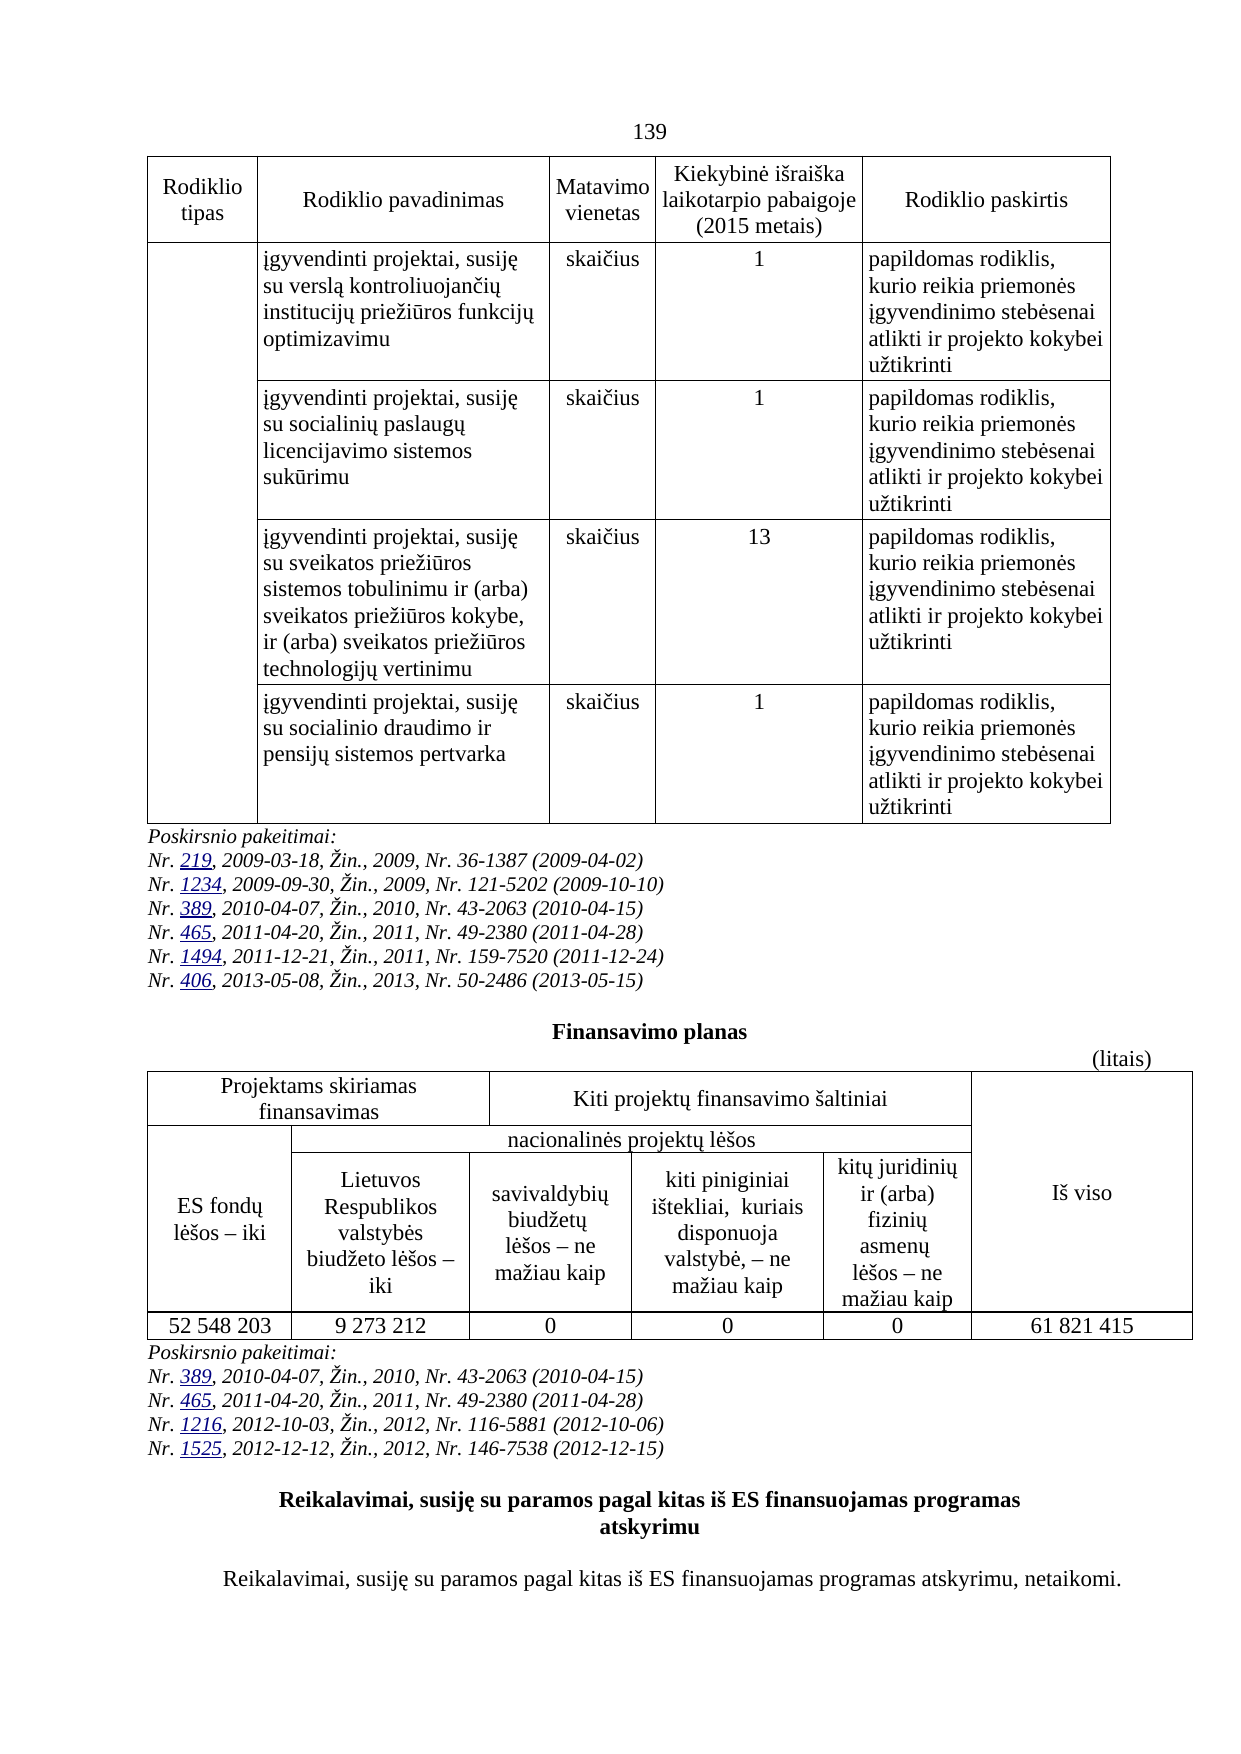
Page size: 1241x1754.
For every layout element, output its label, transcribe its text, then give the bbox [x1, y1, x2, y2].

text Nr. 465, 2011-04-20, Žin., 2011, Nr. 49-2380 (2011-04-28) [148, 1388, 1152, 1412]
text Nr. 1216, 2012-10-03, Žin., 2012, Nr. 116-5881 (2012-10-06) [148, 1412, 1152, 1436]
table_header Projektams skiriamas finansavimas [148, 1072, 489, 1125]
text Nr. 389, 2010-04-07, Žin., 2010, Nr. 43-2063 (2010-04-15) [148, 896, 1152, 920]
text Poskirsnio pakeitimai: [148, 823, 1152, 848]
table_cell Lietuvos Respublikos valstybės biudžeto lėšos – iki [292, 1153, 469, 1311]
table_cell įgyvendinti projektai, susiję su socialinio draudimo ir pensijų sistemos pertvarka [258, 685, 549, 822]
table_cell 1 [656, 685, 862, 822]
table_cell nacionalinės projektų lėšos [292, 1126, 971, 1152]
table_cell skaičius [550, 685, 655, 822]
table_cell įgyvendinti projektai, susiję su verslą kontroliuojančių institucijų priežiūros funkcijų optimizavimu [258, 243, 549, 380]
table_cell skaičius [550, 243, 655, 380]
table_cell kiti piniginiai ištekliai, kuriais disponuoja valstybė, – ne mažiau kaip [632, 1153, 823, 1311]
text Reikalavimai, susiję su paramos pagal kitas iš ES finansuojamas programas atskyrimu [148, 1486, 1152, 1539]
text Finansavimo planas [148, 1018, 1152, 1045]
table_cell savivaldybių biudžetų lėšos – ne mažiau kaip [470, 1153, 631, 1311]
table_cell skaičius [550, 381, 655, 519]
table_cell 52 548 203 [148, 1313, 291, 1339]
table_cell 0 [470, 1313, 631, 1339]
table_header Rodiklio pavadinimas [258, 157, 549, 242]
table_cell 9 273 212 [292, 1313, 469, 1339]
table_cell papildomas rodiklis, kurio reikia priemonės įgyvendi­nimo stebėsenai atlikti ir projekto kokybei užtikrinti [863, 520, 1110, 684]
table_cell 0 [632, 1313, 823, 1339]
table_header Rodiklio paskirtis [863, 157, 1110, 242]
table_cell papildomas rodiklis, kurio reikia priemonės įgyvendi­nimo stebėsenai atlikti ir projekto kokybei užtikrinti [863, 381, 1110, 519]
table_cell įgyvendinti projektai, susiję su socialinių paslaugų licencijavimo sistemos sukūrimu [258, 381, 549, 519]
table_cell 1 [656, 243, 862, 380]
text Nr. 1525, 2012-12-12, Žin., 2012, Nr. 146-7538 (2012-12-15) [148, 1436, 1152, 1460]
text (litais) [148, 1045, 1152, 1071]
table_header Rodiklio tipas [148, 157, 257, 242]
table_cell įgyvendinti projektai, susiję su sveikatos priežiūros sistemos tobulinimu ir (arba) sveikatos priežiūros kokybe, ir (arba) sveikatos priežiūros technologijų vertinimu [258, 520, 549, 684]
text Nr. 389, 2010-04-07, Žin., 2010, Nr. 43-2063 (2010-04-15) [148, 1364, 1152, 1388]
text Nr. 1234, 2009-09-30, Žin., 2009, Nr. 121-5202 (2009-10-10) [148, 872, 1152, 896]
table_cell 1 [656, 381, 862, 519]
text Nr. 406, 2013-05-08, Žin., 2013, Nr. 50-2486 (2013-05-15) [148, 968, 1152, 992]
table_cell 61 821 415 [972, 1313, 1192, 1339]
table_cell papildomas rodiklis, kurio reikia priemonės įgyvendinimo stebėsenai atlikti ir projekto kokybei užtikrinti [863, 243, 1110, 380]
table_header Matavimo vienetas [550, 157, 655, 242]
text Nr. 1494, 2011-12-21, Žin., 2011, Nr. 159-7520 (2011-12-24) [148, 944, 1152, 968]
text Nr. 219, 2009-03-18, Žin., 2009, Nr. 36-1387 (2009-04-02) [148, 848, 1152, 872]
table_cell [148, 243, 257, 822]
table_cell skaičius [550, 520, 655, 684]
table_cell papildomas rodiklis, kurio reikia priemonės įgyvendi­nimo stebėsenai atlikti ir projekto kokybei užtikrinti [863, 685, 1110, 822]
table_header Kiekybinė išraiška laikotarpio pabaigoje (2015 metais) [656, 157, 862, 242]
text Poskirsnio pakeitimai: [148, 1340, 1152, 1364]
table_header Kiti projektų finansavimo šaltiniai [490, 1072, 971, 1125]
table_cell 13 [656, 520, 862, 684]
table_header Iš viso [972, 1072, 1192, 1311]
table_cell kitų juridinių ir (arba) fizinių asmenų lėšos – ne mažiau kaip [824, 1153, 971, 1311]
text Nr. 465, 2011-04-20, Žin., 2011, Nr. 49-2380 (2011-04-28) [148, 920, 1152, 944]
table_cell ES fondų lėšos – iki [148, 1126, 291, 1311]
table_cell 0 [824, 1313, 971, 1339]
text Reikalavimai, susiję su paramos pagal kitas iš ES finansuojamas programas atskyrimu, netaikomi. [148, 1566, 1152, 1592]
